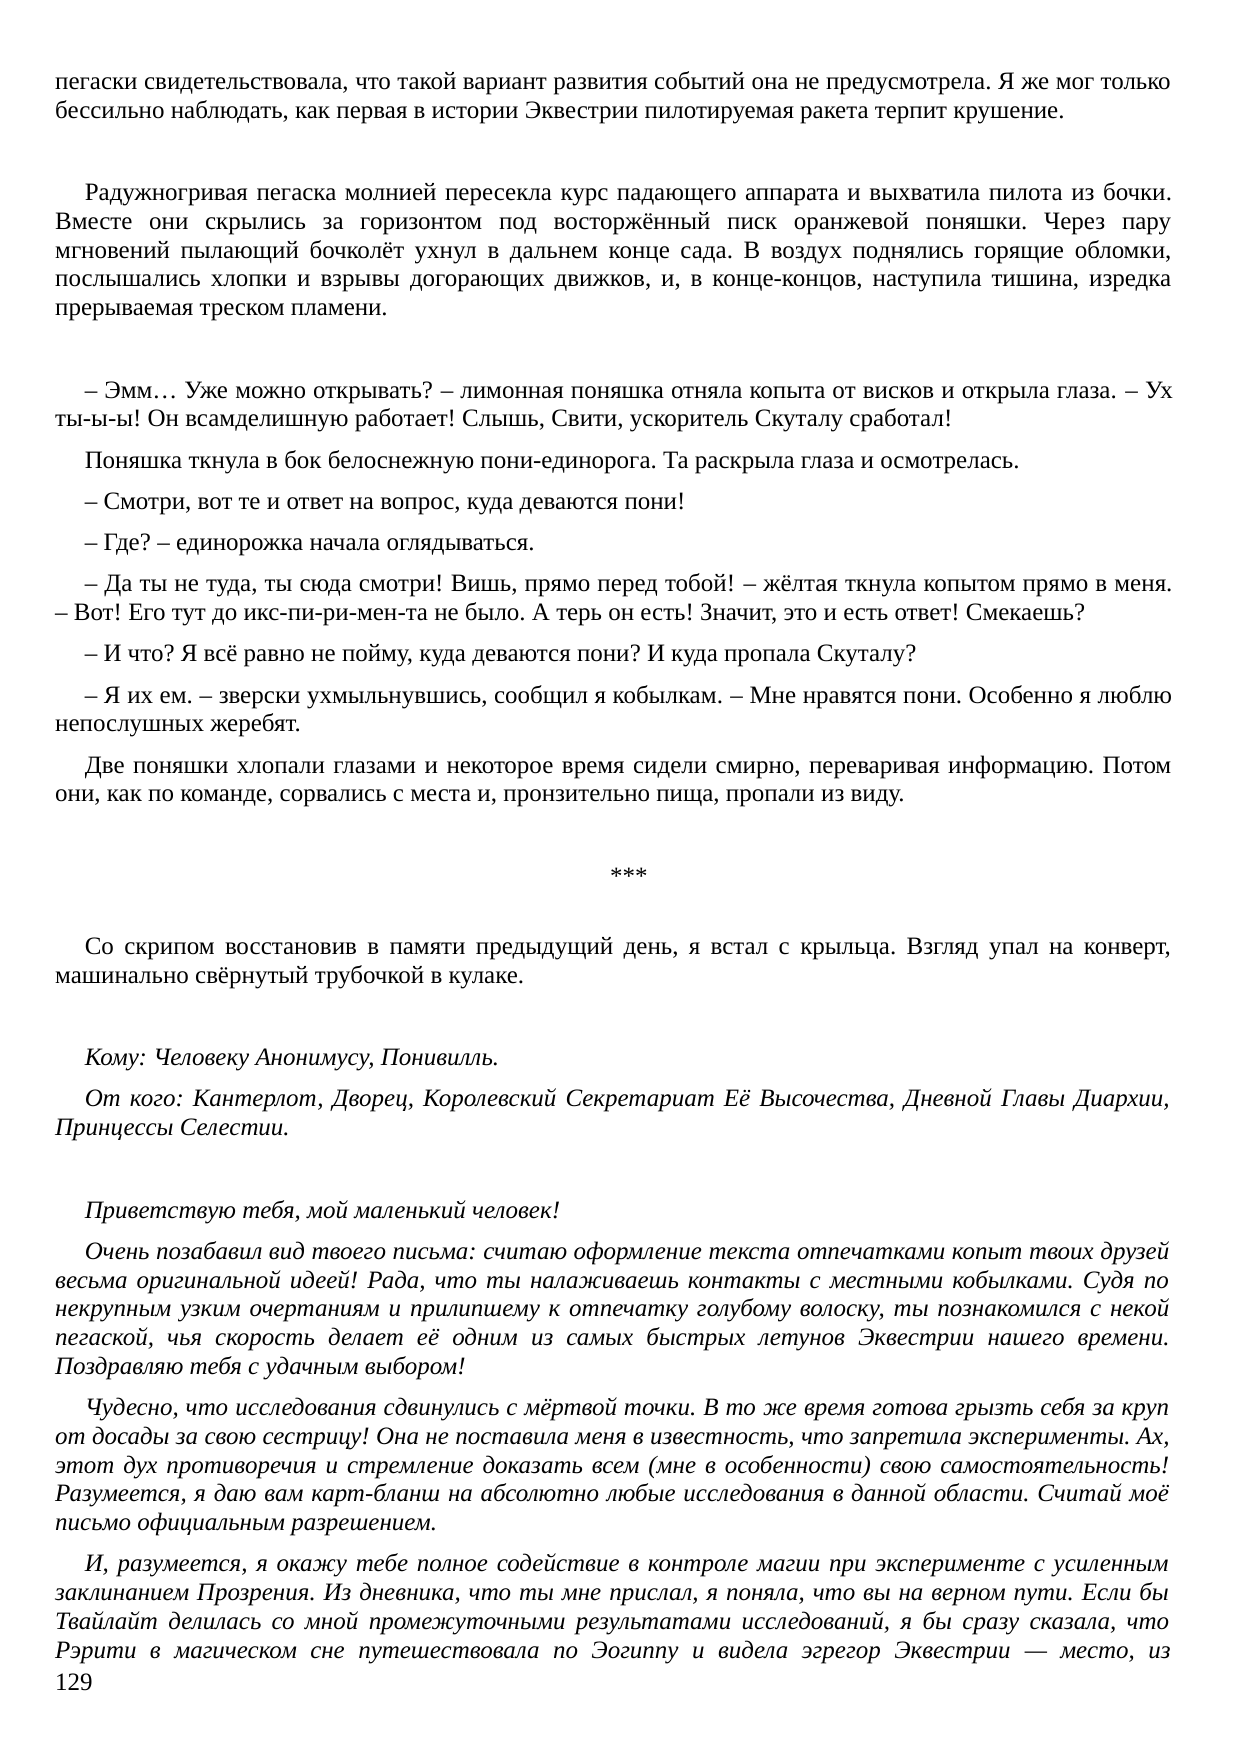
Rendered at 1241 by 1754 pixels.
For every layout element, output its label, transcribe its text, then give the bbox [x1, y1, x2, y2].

text Со скрипом восстановив в памяти предыдущий день, я встал с крыльца. Взгляд упал на конверт, машинально свёрнутый трубочкой в кулаке. [55, 931, 1173, 988]
text Две поняшки хлопали глазами и некоторое время сидели смирно, переваривая информацию. Потом они, как по команде, сорвались с места и, пронзительно пища, пропали из виду. [55, 750, 1173, 807]
text – Я их ем. – зверски ухмыльнувшись, сообщил я кобылкам. – Мне нравятся пони. Особенно я люблю непослушных жеребят. [55, 680, 1173, 737]
text *** [55, 861, 1173, 918]
text – Где? – единорожка начала оглядываться. [55, 527, 1173, 556]
text Поняшка ткнула в бок белоснежную пони-единорога. Та раскрыла глаза и осмотрелась. [55, 445, 1173, 473]
text И, разумеется, я окажу тебе полное содействие в контроле магии при эксперименте с усиленным заклинанием Прозрения. Из дневника, что ты мне прислал, я поняла, что вы на верном пути. Если бы Твайлайт делилась со мной промежуточными результатами исследований, я бы сразу сказала, что Рэрити в магическом сне путешествовала по Эогиппу и видела эгрегор Эквестрии — место, из [55, 1548, 1173, 1663]
text – Эмм… Уже можно открывать? – лимонная поняшка отняла копыта от висков и открыла глаза. – Ух ты-ы-ы! Он всамделишную работает! Слышь, Свити, ускоритель Скуталу сработал! [55, 375, 1173, 432]
text Чудесно, что исследования сдвинулись с мёртвой точки. В то же время готова грызть себя за круп от досады за свою сестрицу! Она не поставила меня в известность, что запретила эксперименты. Ах, этот дух противоречия и стремление доказать всем (мне в особенности) свою самостоятельность! Разумеется, я даю вам карт-бланш на абсолютно любые исследования в данной области. Считай моё письмо официальным разрешением. [55, 1392, 1173, 1536]
text От кого: Кантерлот, Дворец, Королевский Секретариат Её Высочества, Дневной Главы Диархии, Принцессы Селестии. [55, 1083, 1173, 1141]
text – И что? Я всё равно не пойму, куда деваются пони? И куда пропала Скуталу? [55, 638, 1173, 667]
text Приветствую тебя, мой маленький человек! [55, 1195, 1173, 1223]
text – Да ты не туда, ты сюда смотри! Вишь, прямо перед тобой! – жёлтая ткнула копытом прямо в меня. – Вот! Его тут до икс-пи-ри-мен-та не было. А терь он есть! Значит, это и есть ответ! Смекаешь? [55, 568, 1173, 626]
text – Смотри, вот те и ответ на вопрос, куда деваются пони! [55, 486, 1173, 515]
text пегаски свидетельствовала, что такой вариант развития событий она не предусмотрела. Я же мог только бессильно наблюдать, как первая в истории Эквестрии пилотируемая ракета терпит крушение. [55, 66, 1173, 123]
text Очень позабавил вид твоего письма: считаю оформление текста отпечатками копыт твоих друзей весьма оригинальной идеей! Рада, что ты налаживаешь контакты с местными кобылками. Судя по некрупным узким очертаниям и прилипшему к отпечатку голубому волоску, ты познакомился с некой пегаской, чья скорость делает её одним из самых быстрых летунов Эквестрии нашего времени. Поздравляю тебя с удачным выбором! [55, 1236, 1173, 1380]
text Кому: Человеку Анонимусу, Понивилль. [55, 1042, 1173, 1071]
text Радужногривая пегаска молнией пересекла курс падающего аппарата и выхватила пилота из бочки. Вместе они скрылись за горизонтом под восторжённый писк оранжевой поняшки. Через пару мгновений пылающий бочколёт ухнул в дальнем конце сада. В воздух поднялись горящие обломки, послышались хлопки и взрывы догорающих движков, и, в конце-концов, наступила тишина, изредка прерываемая треском пламени. [55, 177, 1173, 321]
